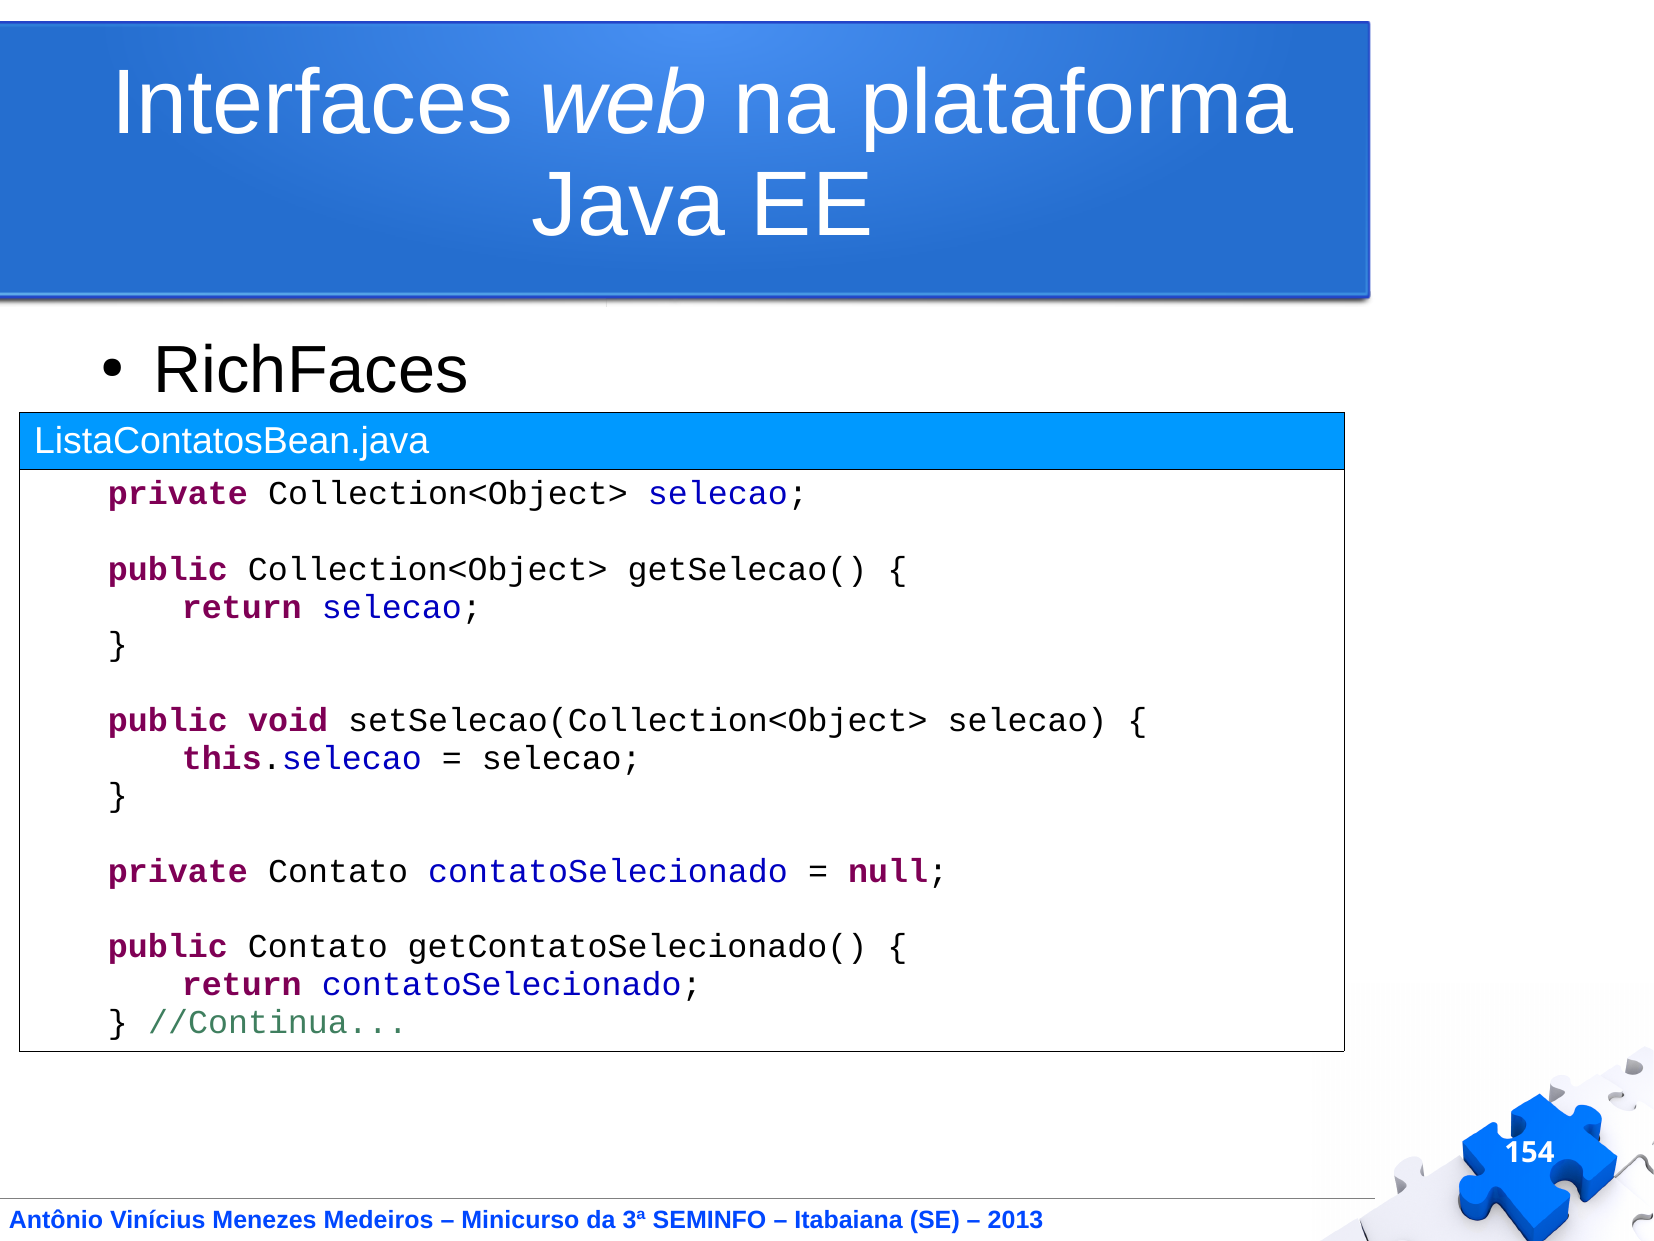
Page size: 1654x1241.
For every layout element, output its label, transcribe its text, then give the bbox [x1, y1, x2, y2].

picture [1311, 983, 1654, 1241]
title Interfaces web na plataforma Java EE [82, 49, 1323, 257]
picture [0, 21, 1375, 307]
table_cell private Collection<Object> selecao; public Collection<Object> getSelecao() { return selecao; } public void setSelecao(Collection<Object> selecao) { this.selecao = selecao; } private Contato contatoSelecionado = null; public Contato getContatoSelecionado() { return contatoSelecionado; } //Continua... [20, 470, 1344, 1051]
list RichFaces [82, 332, 1356, 1182]
table_header ListaContatosBean.java [20, 413, 1344, 469]
